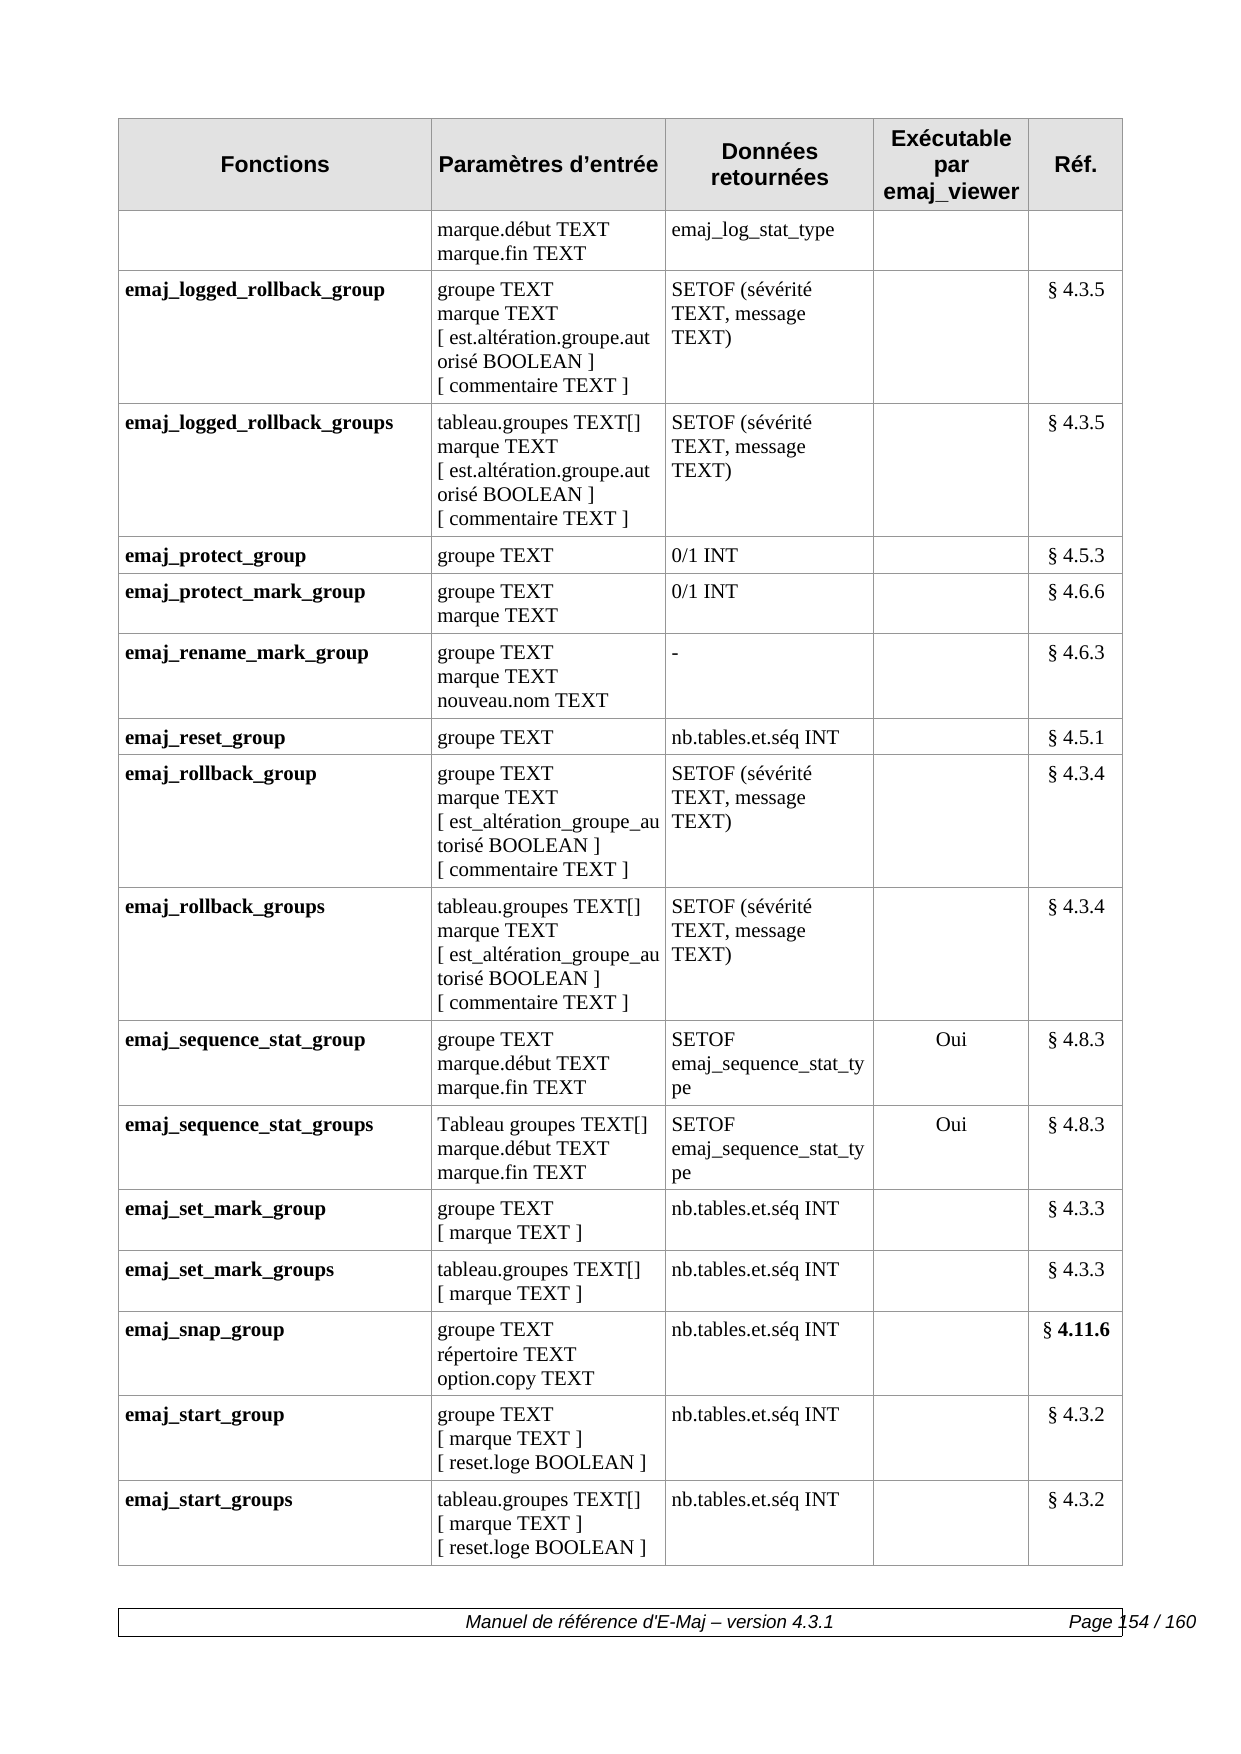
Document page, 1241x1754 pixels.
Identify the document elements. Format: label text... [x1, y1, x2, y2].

table_cell emaj_sequence_stat_groups [119, 1106, 431, 1189]
table_cell emaj_reset_group [119, 719, 431, 754]
table_cell groupe TEXT [ marque TEXT ] [ reset.loge BOOLEAN ] [432, 1396, 665, 1480]
table_cell Oui [874, 1021, 1028, 1105]
table_cell [1029, 211, 1122, 270]
table_cell [874, 537, 1028, 572]
table_cell groupe TEXT [432, 719, 665, 754]
table_cell § 4.3.3 [1029, 1190, 1122, 1250]
table_cell [874, 1481, 1028, 1565]
table_cell groupe TEXT marque TEXT nouveau.nom TEXT [432, 634, 665, 718]
table_cell § 4.3.2 [1029, 1481, 1122, 1565]
table_header Paramètres d’entrée [432, 119, 665, 210]
table_header Données retournées [666, 119, 873, 210]
table_cell SETOF emaj_sequence_stat_type [666, 1021, 873, 1105]
table_header Réf. [1029, 119, 1122, 210]
table_cell SETOF (sévérité TEXT, message TEXT) [666, 404, 873, 536]
table_cell emaj_protect_group [119, 537, 431, 572]
table_cell nb.tables.et.séq INT [666, 1190, 873, 1250]
table_header Exécutable par emaj_viewer [874, 119, 1028, 210]
table_cell § 4.3.5 [1029, 271, 1122, 403]
table_cell emaj_sequence_stat_group [119, 1021, 431, 1105]
table_cell nb.tables.et.séq INT [666, 1251, 873, 1311]
table_cell [874, 755, 1028, 887]
table_cell § 4.3.2 [1029, 1396, 1122, 1480]
table_cell [874, 1312, 1028, 1395]
table_cell § 4.5.3 [1029, 537, 1122, 572]
table_cell Tableau groupes TEXT[] marque.début TEXT marque.fin TEXT [432, 1106, 665, 1189]
table_cell emaj_rename_mark_group [119, 634, 431, 718]
table_cell groupe TEXT [432, 537, 665, 572]
table_cell nb.tables.et.séq INT [666, 1481, 873, 1565]
table_cell [874, 888, 1028, 1020]
table_cell groupe TEXT marque TEXT [ est_altération_groupe_autorisé BOOLEAN ] [ commentaire TEXT ] [432, 755, 665, 887]
table_cell [874, 1190, 1028, 1250]
table_cell emaj_start_group [119, 1396, 431, 1480]
table_cell emaj_logged_rollback_groups [119, 404, 431, 536]
table_cell [119, 211, 431, 270]
table_cell emaj_start_groups [119, 1481, 431, 1565]
table_cell § 4.8.3 [1029, 1106, 1122, 1189]
table_header Fonctions [119, 119, 431, 210]
table_cell emaj_rollback_group [119, 755, 431, 887]
table_cell [874, 404, 1028, 536]
table_cell [874, 1251, 1028, 1311]
table_cell tableau.groupes TEXT[] marque TEXT [ est_altération_groupe_autorisé BOOLEAN ] [ commentaire TEXT ] [432, 888, 665, 1020]
table_cell groupe TEXT marque.début TEXT marque.fin TEXT [432, 1021, 665, 1105]
table_cell groupe TEXT marque TEXT [ est.altération.groupe.autorisé BOOLEAN ] [ commentaire TEXT ] [432, 271, 665, 403]
table_cell 0/1 INT [666, 537, 873, 572]
table_cell § 4.3.4 [1029, 755, 1122, 887]
table_cell emaj_snap_group [119, 1312, 431, 1395]
table_cell 0/1 INT [666, 574, 873, 633]
table_cell tableau.groupes TEXT[] [ marque TEXT ] [ reset.loge BOOLEAN ] [432, 1481, 665, 1565]
table_cell § 4.6.3 [1029, 634, 1122, 718]
table_cell [874, 271, 1028, 403]
table_cell groupe TEXT marque TEXT [432, 574, 665, 633]
table_cell groupe TEXT [ marque TEXT ] [432, 1190, 665, 1250]
table_cell emaj_set_mark_groups [119, 1251, 431, 1311]
table_cell nb.tables.et.séq INT [666, 719, 873, 754]
table_cell § 4.8.3 [1029, 1021, 1122, 1105]
table_cell § 4.3.5 [1029, 404, 1122, 536]
table_cell SETOF emaj_sequence_stat_type [666, 1106, 873, 1189]
table_cell nb.tables.et.séq INT [666, 1396, 873, 1480]
table_cell emaj_rollback_groups [119, 888, 431, 1020]
table_cell - [666, 634, 873, 718]
table_cell SETOF (sévérité TEXT, message TEXT) [666, 271, 873, 403]
table_cell § 4.6.6 [1029, 574, 1122, 633]
table_cell § 4.3.4 [1029, 888, 1122, 1020]
table_cell emaj_protect_mark_group [119, 574, 431, 633]
table_cell marque.début TEXT marque.fin TEXT [432, 211, 665, 270]
table_cell § 4.3.3 [1029, 1251, 1122, 1311]
table_cell [874, 719, 1028, 754]
table_cell Oui [874, 1106, 1028, 1189]
table_cell groupe TEXT répertoire TEXT option.copy TEXT [432, 1312, 665, 1395]
table_cell emaj_logged_rollback_group [119, 271, 431, 403]
table_cell tableau.groupes TEXT[] marque TEXT [ est.altération.groupe.autorisé BOOLEAN ] [ commentaire TEXT ] [432, 404, 665, 536]
table_cell emaj_set_mark_group [119, 1190, 431, 1250]
table_cell tableau.groupes TEXT[] [ marque TEXT ] [432, 1251, 665, 1311]
table_cell [874, 211, 1028, 270]
table_cell § 4.11.6 [1029, 1312, 1122, 1395]
table_cell SETOF (sévérité TEXT, message TEXT) [666, 755, 873, 887]
table_cell nb.tables.et.séq INT [666, 1312, 873, 1395]
table_cell emaj_log_stat_type [666, 211, 873, 270]
table_cell § 4.5.1 [1029, 719, 1122, 754]
table_cell [874, 574, 1028, 633]
table_cell SETOF (sévérité TEXT, message TEXT) [666, 888, 873, 1020]
table_cell [874, 1396, 1028, 1480]
table_cell [874, 634, 1028, 718]
